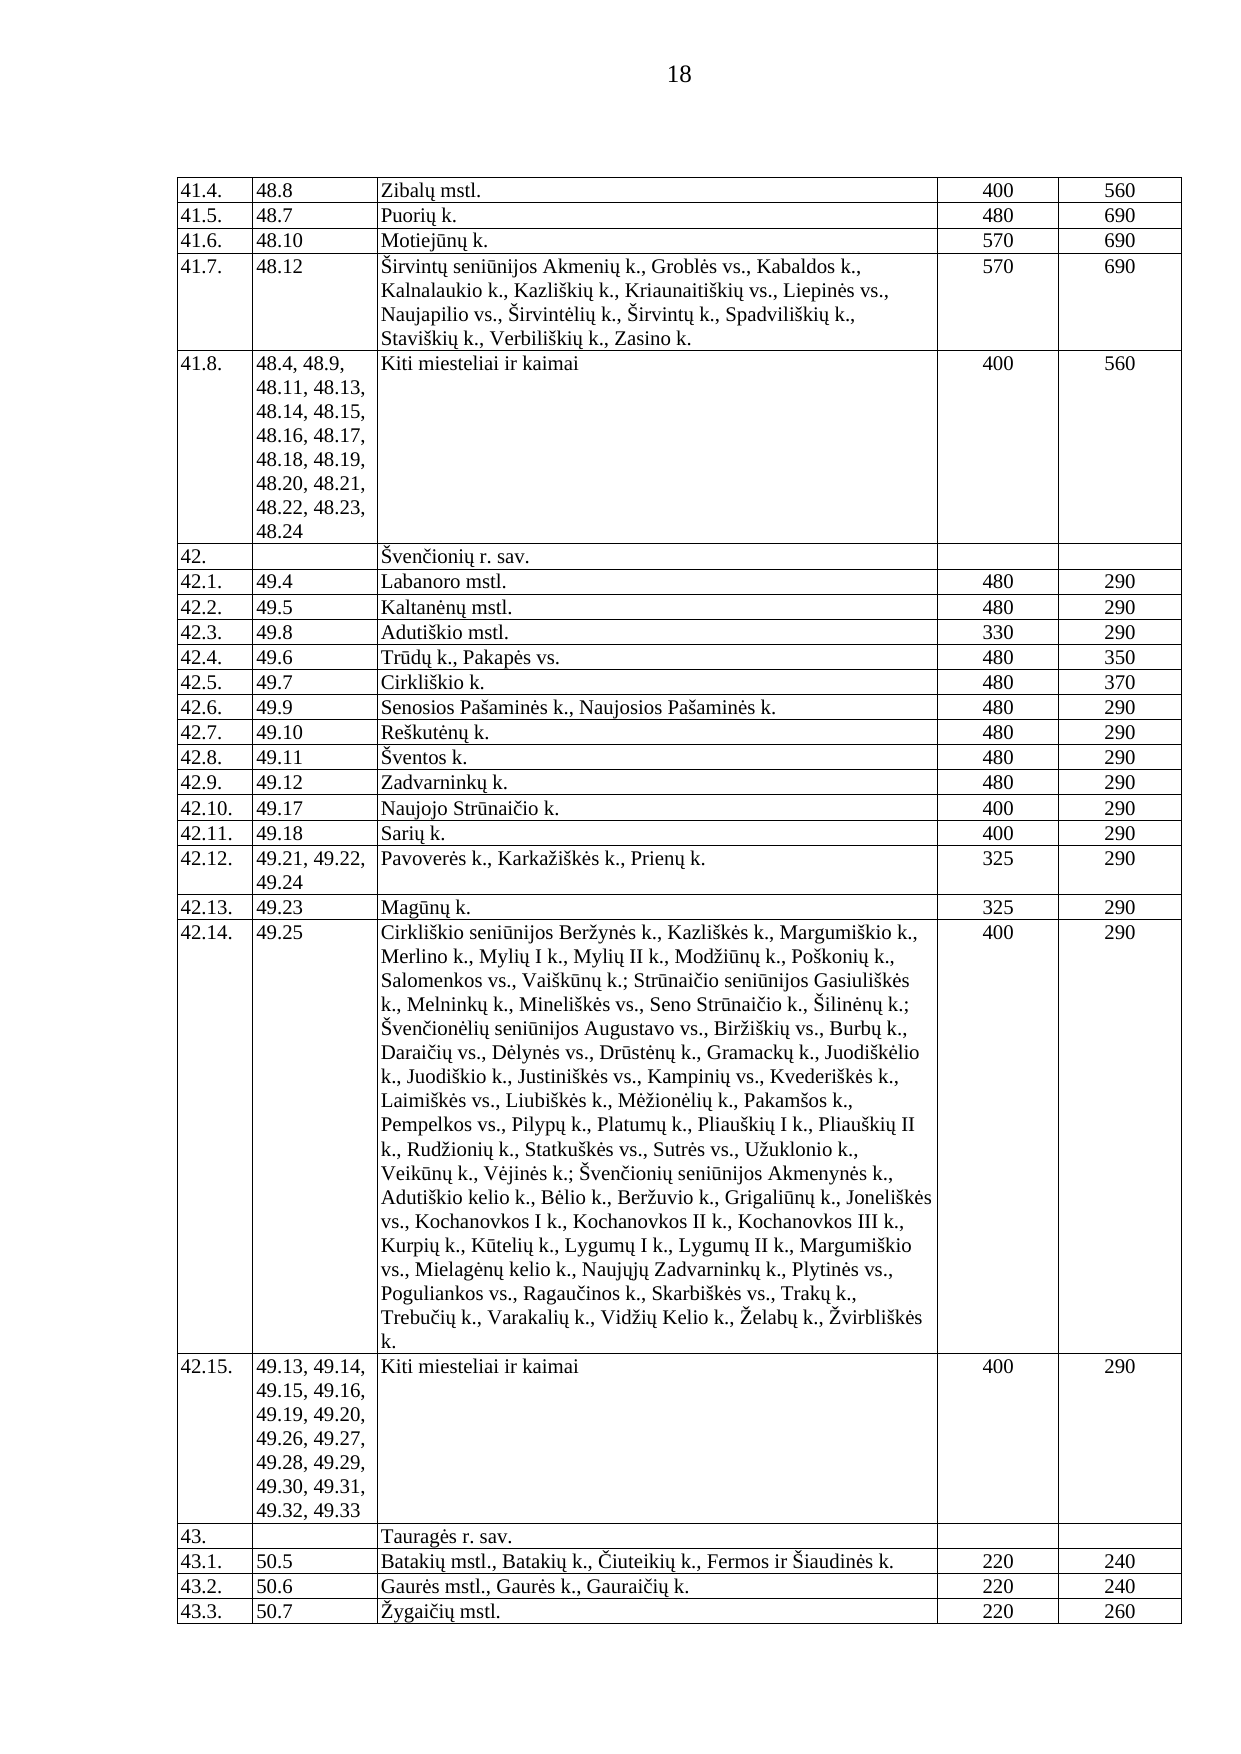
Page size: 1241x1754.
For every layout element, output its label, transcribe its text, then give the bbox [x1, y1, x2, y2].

table_cell 480 [938, 570, 1058, 593]
table_cell 48.4, 48.9, 48.11, 48.13, 48.14, 48.15, 48.16, 48.17, 48.18, 48.19, 48.20, 48.21, 48.22, 48.23, 48.24 [253, 351, 377, 543]
table_cell 42. [178, 544, 252, 568]
table_cell 400 [938, 920, 1058, 1353]
table_cell Gaurės mstl., Gaurės k., Gauraičių k. [378, 1574, 937, 1598]
table_cell 41.8. [178, 351, 252, 543]
table_cell 400 [938, 1354, 1058, 1522]
table_cell 50.7 [253, 1599, 377, 1623]
table_cell 41.4. [178, 178, 252, 202]
table_cell 480 [938, 695, 1058, 719]
table_cell 48.7 [253, 203, 377, 227]
table_cell 49.4 [253, 570, 377, 593]
table_cell 560 [1059, 351, 1181, 543]
table_cell 690 [1059, 229, 1181, 252]
table_cell 42.2. [178, 595, 252, 619]
table_cell Reškutėnų k. [378, 720, 937, 744]
table_cell 325 [938, 895, 1058, 919]
table_cell Adutiškio mstl. [378, 620, 937, 644]
table_cell 49.18 [253, 821, 377, 844]
table_cell 42.9. [178, 770, 252, 794]
table_cell 42.12. [178, 846, 252, 894]
table_cell 42.11. [178, 821, 252, 844]
table_cell 290 [1059, 1354, 1181, 1522]
table_cell 480 [938, 595, 1058, 619]
table_cell Zadvarninkų k. [378, 770, 937, 794]
table_cell 42.14. [178, 920, 252, 1353]
table_cell 290 [1059, 795, 1181, 819]
table_cell Sarių k. [378, 821, 937, 844]
table_cell 240 [1059, 1549, 1181, 1573]
table_cell 41.7. [178, 254, 252, 350]
table_cell 240 [1059, 1574, 1181, 1598]
table_cell [253, 1524, 377, 1548]
table_cell 42.3. [178, 620, 252, 644]
table_cell 49.8 [253, 620, 377, 644]
table_cell [1059, 1524, 1181, 1548]
table_cell [938, 544, 1058, 568]
table_cell 49.12 [253, 770, 377, 794]
table_cell Cirkliškio seniūnijos Beržynės k., Kazliškės k., Margumiškio k., Merlino k., Mylių I k., Mylių II k., Modžiūnų k., Poškonių k., Salomenkos vs., Vaiškūnų k.; Strūnaičio seniūnijos Gasiuliškės k., Melninkų k., Mineliškės vs., Seno Strūnaičio k., Šilinėnų k.; Švenčionėlių seniūnijos Augustavo vs., Biržiškių vs., Burbų k., Daraičių vs., Dėlynės vs., Drūstėnų k., Gramackų k., Juodiškėlio k., Juodiškio k., Justiniškės vs., Kampinių vs., Kvederiškės k., Laimiškės vs., Liubiškės k., Mėžionėlių k., Pakamšos k., Pempelkos vs., Pilypų k., Platumų k., Pliauškių I k., Pliauškių II k., Rudžionių k., Statkuškės vs., Sutrės vs., Užuklonio k., Veikūnų k., Vėjinės k.; Švenčionių seniūnijos Akmenynės k., Adutiškio kelio k., Bėlio k., Beržuvio k., Grigaliūnų k., Joneliškės vs., Kochanovkos I k., Kochanovkos II k., Kochanovkos III k., Kurpių k., Kūtelių k., Lygumų I k., Lygumų II k., Margumiškio vs., Mielagėnų kelio k., Naujųjų Zadvarninkų k., Plytinės vs., Poguliankos vs., Ragaučinos k., Skarbiškės vs., Trakų k., Trebučių k., Varakalių k., Vidžių Kelio k., Želabų k., Žvirbliškės k. [378, 920, 937, 1353]
table_cell Žygaičių mstl. [378, 1599, 937, 1623]
table_cell 48.8 [253, 178, 377, 202]
table_cell Trūdų k., Pakapės vs. [378, 645, 937, 669]
table_cell 290 [1059, 620, 1181, 644]
table_cell 560 [1059, 178, 1181, 202]
table_cell Naujojo Strūnaičio k. [378, 795, 937, 819]
table_cell 260 [1059, 1599, 1181, 1623]
table_cell [253, 544, 377, 568]
table_cell 290 [1059, 570, 1181, 593]
table_cell 480 [938, 770, 1058, 794]
table_cell 290 [1059, 920, 1181, 1353]
table_cell 43.3. [178, 1599, 252, 1623]
table_cell 49.7 [253, 670, 377, 694]
table_cell 290 [1059, 695, 1181, 719]
table_cell 42.4. [178, 645, 252, 669]
table_cell 41.5. [178, 203, 252, 227]
table_cell 42.1. [178, 570, 252, 593]
table_cell Zibalų mstl. [378, 178, 937, 202]
table_cell Cirkliškio k. [378, 670, 937, 694]
table_cell 49.21, 49.22, 49.24 [253, 846, 377, 894]
table_cell 43.2. [178, 1574, 252, 1598]
table_cell 49.25 [253, 920, 377, 1353]
table_cell 690 [1059, 254, 1181, 350]
table_cell 480 [938, 670, 1058, 694]
table_cell 570 [938, 254, 1058, 350]
table_cell 42.5. [178, 670, 252, 694]
table_cell Puorių k. [378, 203, 937, 227]
table_cell 50.6 [253, 1574, 377, 1598]
table_cell 49.6 [253, 645, 377, 669]
table_cell 370 [1059, 670, 1181, 694]
table_cell 480 [938, 745, 1058, 769]
table_cell Kiti miesteliai ir kaimai [378, 351, 937, 543]
table_cell 480 [938, 645, 1058, 669]
table_cell 49.13, 49.14, 49.15, 49.16, 49.19, 49.20, 49.26, 49.27, 49.28, 49.29, 49.30, 49.31, 49.32, 49.33 [253, 1354, 377, 1522]
table_cell 480 [938, 203, 1058, 227]
table_cell 50.5 [253, 1549, 377, 1573]
table_cell 350 [1059, 645, 1181, 669]
table_cell 290 [1059, 720, 1181, 744]
table_cell Švenčionių r. sav. [378, 544, 937, 568]
table_cell 690 [1059, 203, 1181, 227]
table_cell 325 [938, 846, 1058, 894]
table_cell 290 [1059, 821, 1181, 844]
table_cell 49.9 [253, 695, 377, 719]
table_cell Šventos k. [378, 745, 937, 769]
table_cell 43. [178, 1524, 252, 1548]
table_cell [938, 1524, 1058, 1548]
table_cell Pavoverės k., Karkažiškės k., Prienų k. [378, 846, 937, 894]
table_cell 330 [938, 620, 1058, 644]
table_cell 43.1. [178, 1549, 252, 1573]
table_cell 42.7. [178, 720, 252, 744]
table_cell 220 [938, 1549, 1058, 1573]
table_cell 41.6. [178, 229, 252, 252]
table_cell 400 [938, 821, 1058, 844]
table_cell 290 [1059, 595, 1181, 619]
table_cell 42.6. [178, 695, 252, 719]
table_cell Tauragės r. sav. [378, 1524, 937, 1548]
table_cell 220 [938, 1574, 1058, 1598]
table_cell 400 [938, 795, 1058, 819]
table_cell 42.15. [178, 1354, 252, 1522]
table_cell 49.5 [253, 595, 377, 619]
table_cell 480 [938, 720, 1058, 744]
table_cell Kiti miesteliai ir kaimai [378, 1354, 937, 1522]
table_cell 400 [938, 351, 1058, 543]
table_cell 570 [938, 229, 1058, 252]
table_cell Labanoro mstl. [378, 570, 937, 593]
table_cell 42.13. [178, 895, 252, 919]
table_cell 49.17 [253, 795, 377, 819]
table_cell 290 [1059, 895, 1181, 919]
table_cell 220 [938, 1599, 1058, 1623]
table_cell 400 [938, 178, 1058, 202]
table_cell 290 [1059, 770, 1181, 794]
table_cell Batakių mstl., Batakių k., Čiuteikių k., Fermos ir Šiaudinės k. [378, 1549, 937, 1573]
table_cell Kaltanėnų mstl. [378, 595, 937, 619]
table_cell 42.10. [178, 795, 252, 819]
table_cell 290 [1059, 846, 1181, 894]
table_cell 48.12 [253, 254, 377, 350]
table_cell 49.23 [253, 895, 377, 919]
table_cell [1059, 544, 1181, 568]
table_cell 49.10 [253, 720, 377, 744]
table_cell 49.11 [253, 745, 377, 769]
table_cell 290 [1059, 745, 1181, 769]
table_cell 42.8. [178, 745, 252, 769]
table_cell Motiejūnų k. [378, 229, 937, 252]
table_cell Širvintų seniūnijos Akmenių k., Groblės vs., Kabaldos k., Kalnalaukio k., Kazliškių k., Kriaunaitiškių vs., Liepinės vs., Naujapilio vs., Širvintėlių k., Širvintų k., Spadviliškių k., Staviškių k., Verbiliškių k., Zasino k. [378, 254, 937, 350]
table_cell Senosios Pašaminės k., Naujosios Pašaminės k. [378, 695, 937, 719]
table_cell Magūnų k. [378, 895, 937, 919]
table_cell 48.10 [253, 229, 377, 252]
